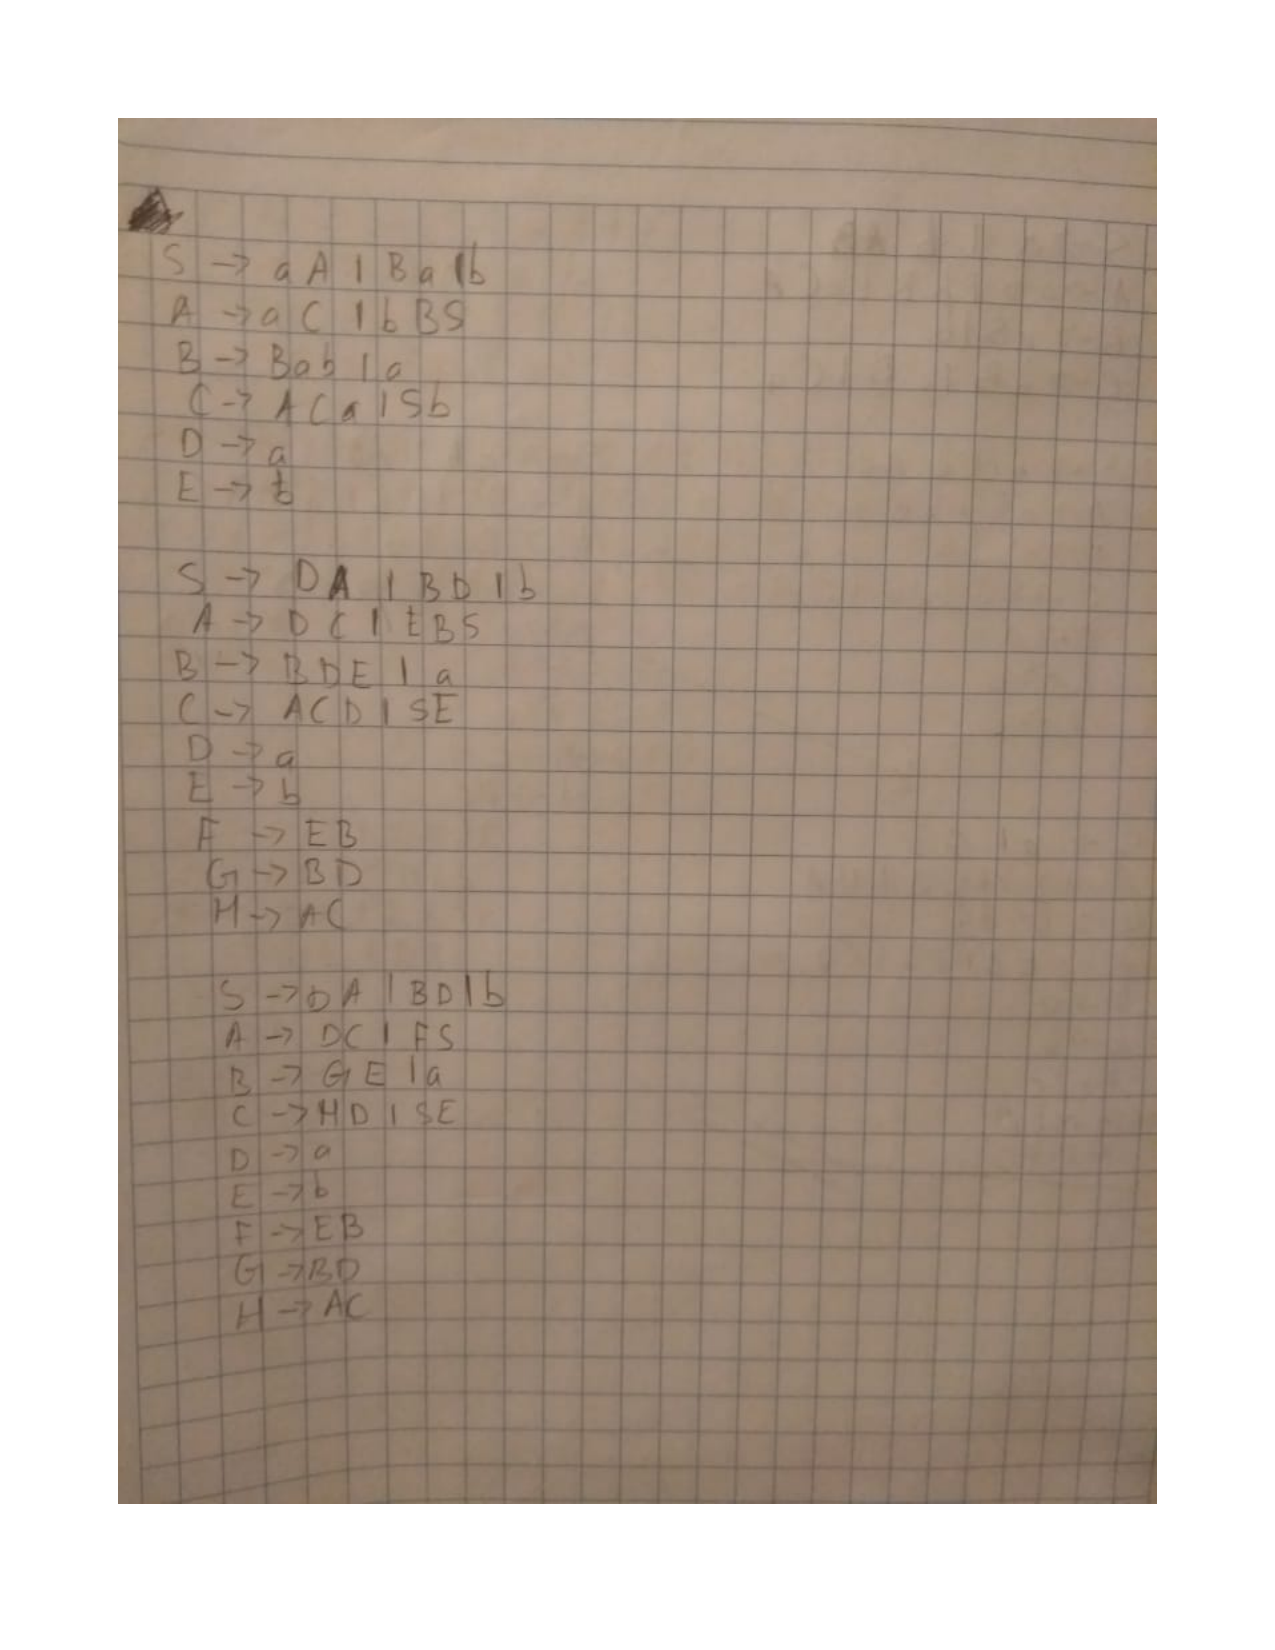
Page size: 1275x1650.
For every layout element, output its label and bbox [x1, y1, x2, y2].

picture [118, 118, 1157, 1504]
